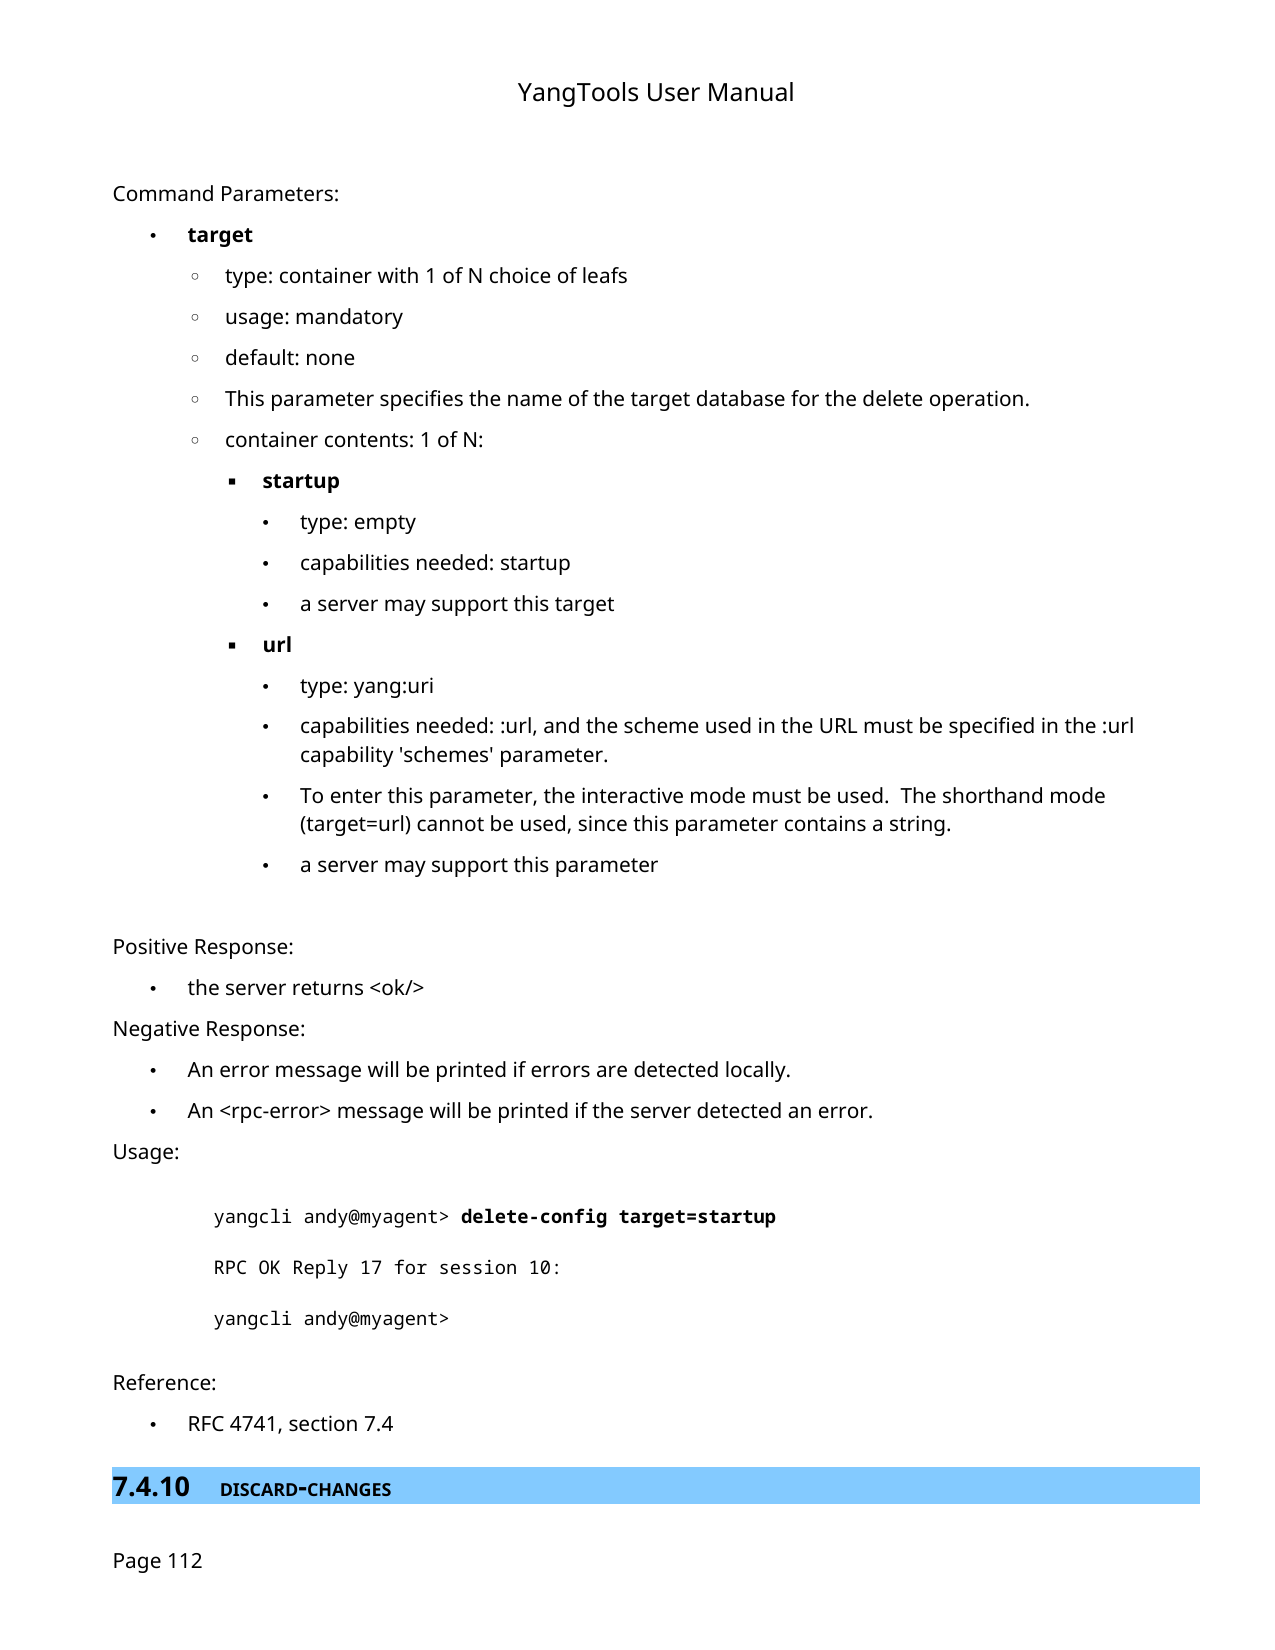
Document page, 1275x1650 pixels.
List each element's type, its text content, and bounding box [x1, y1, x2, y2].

text yangcli andy@myagent> delete-config target=startup RPC OK Reply 17 for session 10: yangcli andy@myagent> [139, 1178, 1200, 1357]
list url [225, 630, 1200, 658]
text Negative Response: [112, 1014, 1200, 1043]
list default: none [187, 343, 1200, 372]
text Usage: [112, 1137, 1200, 1165]
list An error message will be printed if errors are detected locally. [150, 1055, 1200, 1083]
list type: empty [262, 507, 1200, 535]
list the server returns <ok/> [150, 973, 1200, 1002]
list RFC 4741, section 7.4 [150, 1409, 1200, 1438]
list capabilities needed: startup [262, 548, 1200, 576]
list type: yang:uri [262, 671, 1200, 699]
list capabilities needed: :url, and the scheme used in the URL must be specified in the :url capability 'schemes' parameter. [262, 712, 1200, 768]
list An <rpc-error> message will be printed if the server detected an error. [150, 1096, 1200, 1124]
list type: container with 1 of N choice of leafs [187, 261, 1200, 290]
text Positive Response: [112, 932, 1200, 961]
list startup [225, 466, 1200, 494]
list a server may support this parameter [262, 850, 1200, 879]
list To enter this parameter, the interactive mode must be used. The shorthand mode (target=url) cannot be used, since this parameter contains a string. [262, 781, 1200, 838]
text Command Parameters: [112, 179, 1200, 208]
list a server may support this target [262, 589, 1200, 617]
list container contents: 1 of N: [187, 425, 1200, 453]
list usage: mandatory [187, 302, 1200, 331]
list target [150, 220, 1200, 249]
list This parameter specifies the name of the target database for the delete operation. [187, 384, 1200, 413]
text Reference: [112, 1368, 1200, 1397]
subtitle discard-changes [112, 1467, 1200, 1504]
